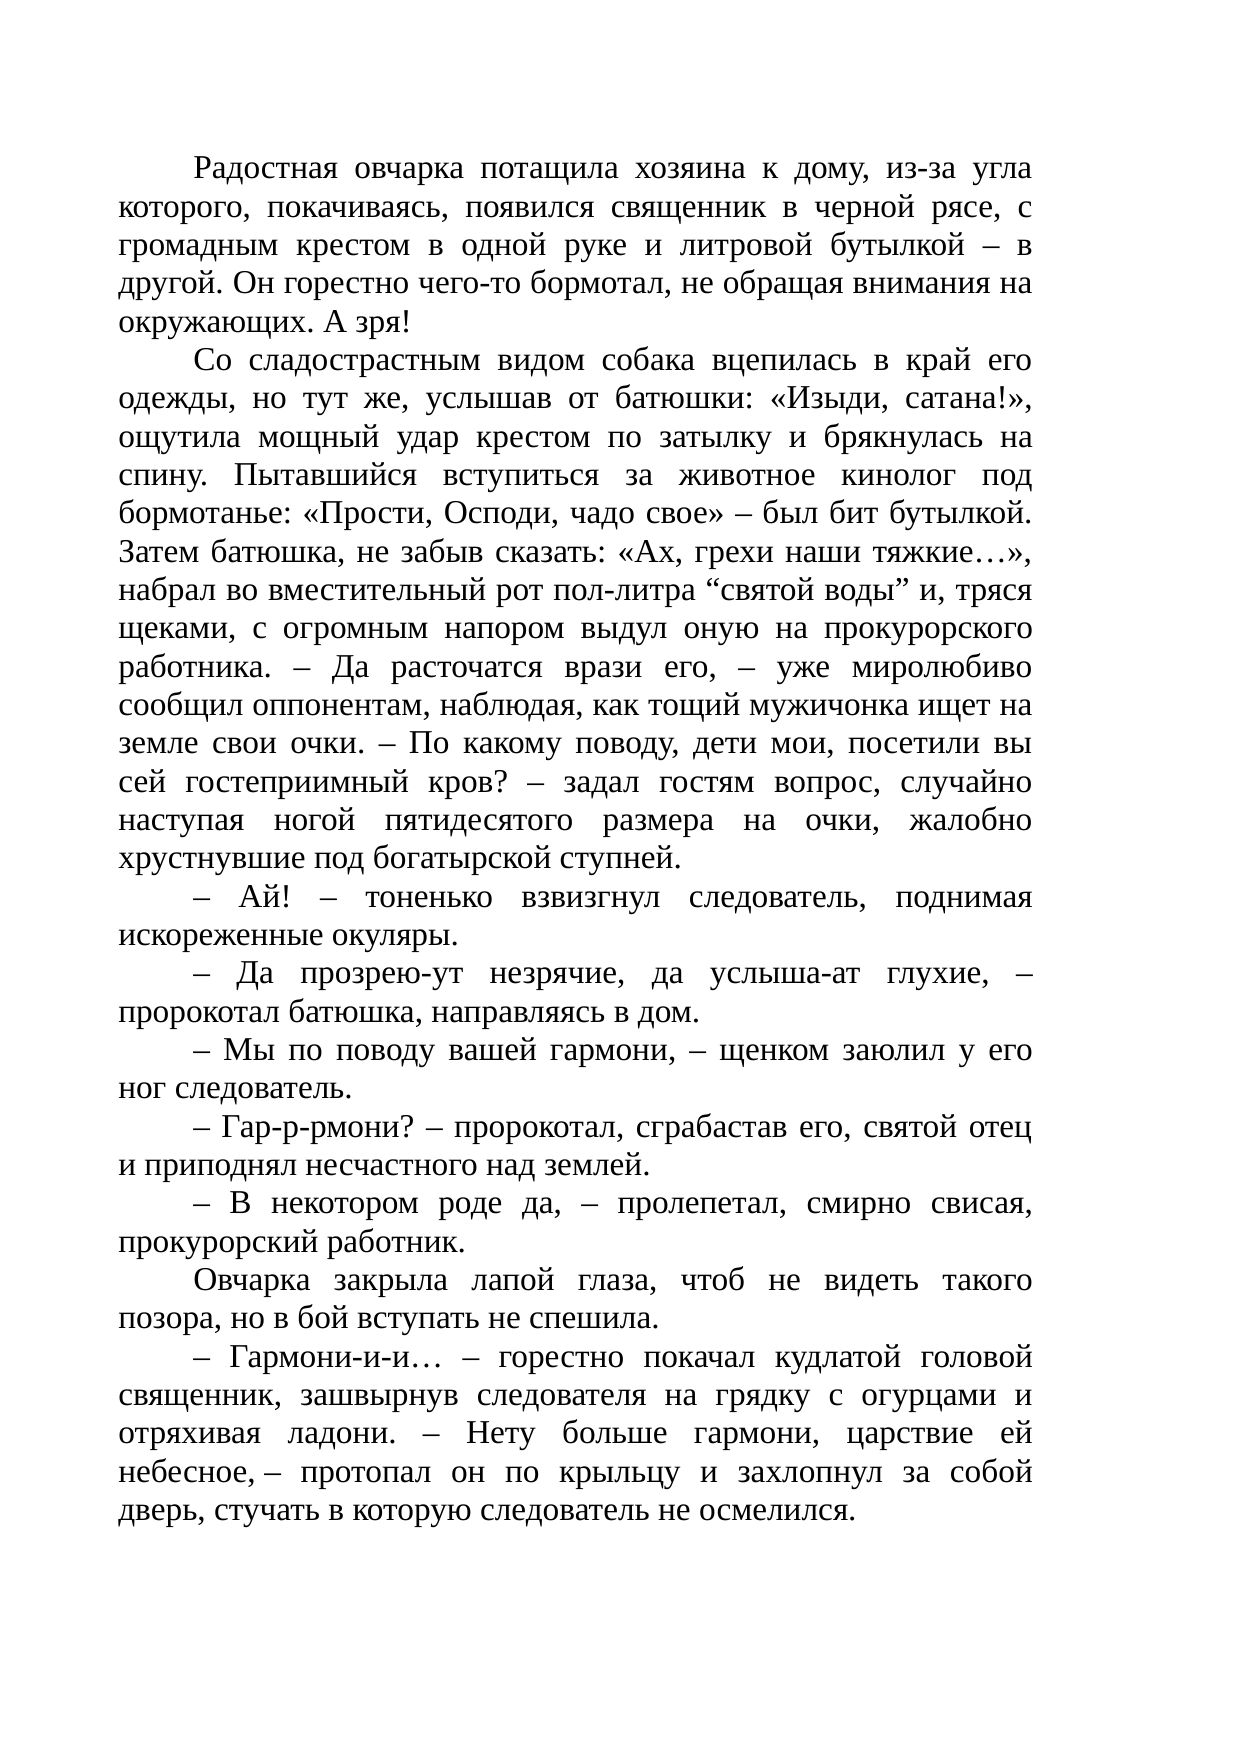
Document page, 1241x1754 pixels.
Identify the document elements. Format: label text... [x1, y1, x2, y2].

subtitle Со сладострастным видом собака вцепилась в край его одежды, но тут же, услышав от батюшки: «Изыди, сатана!», ощутила мощный удар крестом по затылку и брякнулась на спину. Пытавшийся вступиться за животное кинолог под бормотанье: «Прости, Осподи, чадо свое» – был бит бутылкой. Затем батюшка, не забыв сказать: «Ах, грехи наши тяжкие…», набрал во вместительный рот пол-литра “святой воды” и, тряся щеками, с огромным напором выдул оную на прокурорского работника. – Да расточатся врази его, – уже миролюбиво сообщил оппонентам, наблюдая, как тощий мужичонка ищет на земле свои очки. – По какому поводу, дети мои, посетили вы сей гостеприимный кров? – задал гостям вопрос, случайно наступая ногой пятидесятого размера на очки, жалобно хрустнувшие под богатырской ступней. [118, 339, 1033, 876]
subtitle – Да прозрею-ут незрячие, да услыша-ат глухие, – пророкотал батюшка, направляясь в дом. [118, 953, 1033, 1029]
subtitle Овчарка закрыла лапой глаза, чтоб не видеть такого позора, но в бой вступать не спешила. [118, 1259, 1033, 1336]
subtitle – Гар-р-рмони? – пророкотал, сграбастав его, святой отец и приподнял несчастного над землей. [118, 1106, 1033, 1183]
subtitle – В некотором роде да, – пролепетал, смирно свисая, прокурорский работник. [118, 1183, 1033, 1259]
subtitle – Мы по поводу вашей гармони, – щенком заюлил у его ног следователь. [118, 1029, 1033, 1106]
subtitle – Гармони-и-и… – горестно покачал кудлатой головой священник, зашвырнув следователя на грядку с огурцами и отряхивая ладони. – Нету больше гармони, царствие ей небесное, – протопал он по крыльцу и захлопнул за собой дверь, стучать в которую следователь не осмелился. [118, 1336, 1033, 1528]
subtitle Радостная овчарка потащила хозяина к дому, из-за угла которого, покачиваясь, появился священник в черной рясе, с громадным крестом в одной руке и литровой бутылкой – в другой. Он горестно чего-то бормотал, не обращая внимания на окружающих. А зря! [118, 148, 1033, 339]
subtitle – Ай! – тоненько взвизгнул следователь, поднимая искореженные окуляры. [118, 876, 1033, 953]
